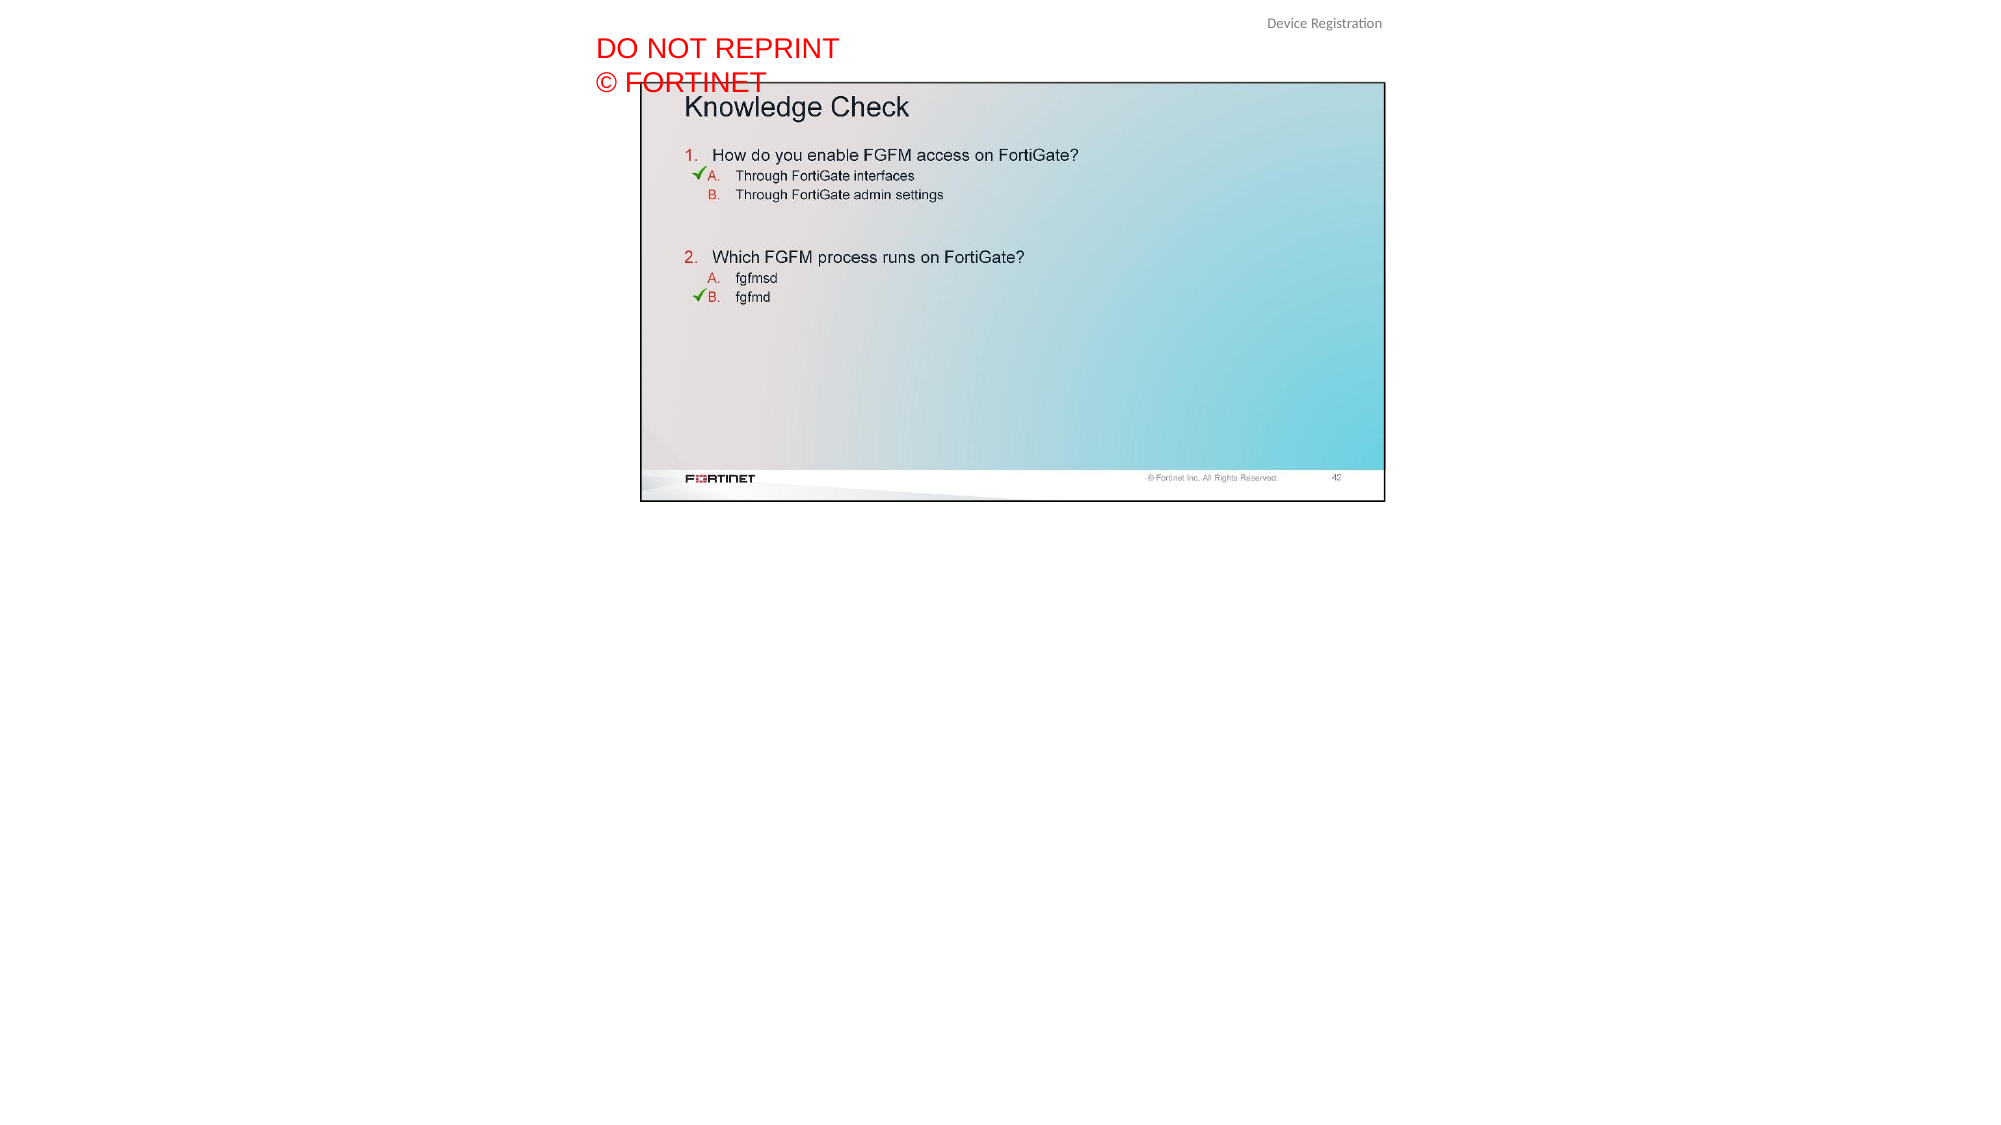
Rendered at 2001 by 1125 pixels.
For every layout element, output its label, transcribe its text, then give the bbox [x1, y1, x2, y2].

picture [642, 84, 1383, 500]
text_box Device Registration [1265, 11, 1386, 32]
text_box DO NOT REPRINT © FORTINET [594, 28, 841, 98]
text_box [640, 81, 1386, 502]
